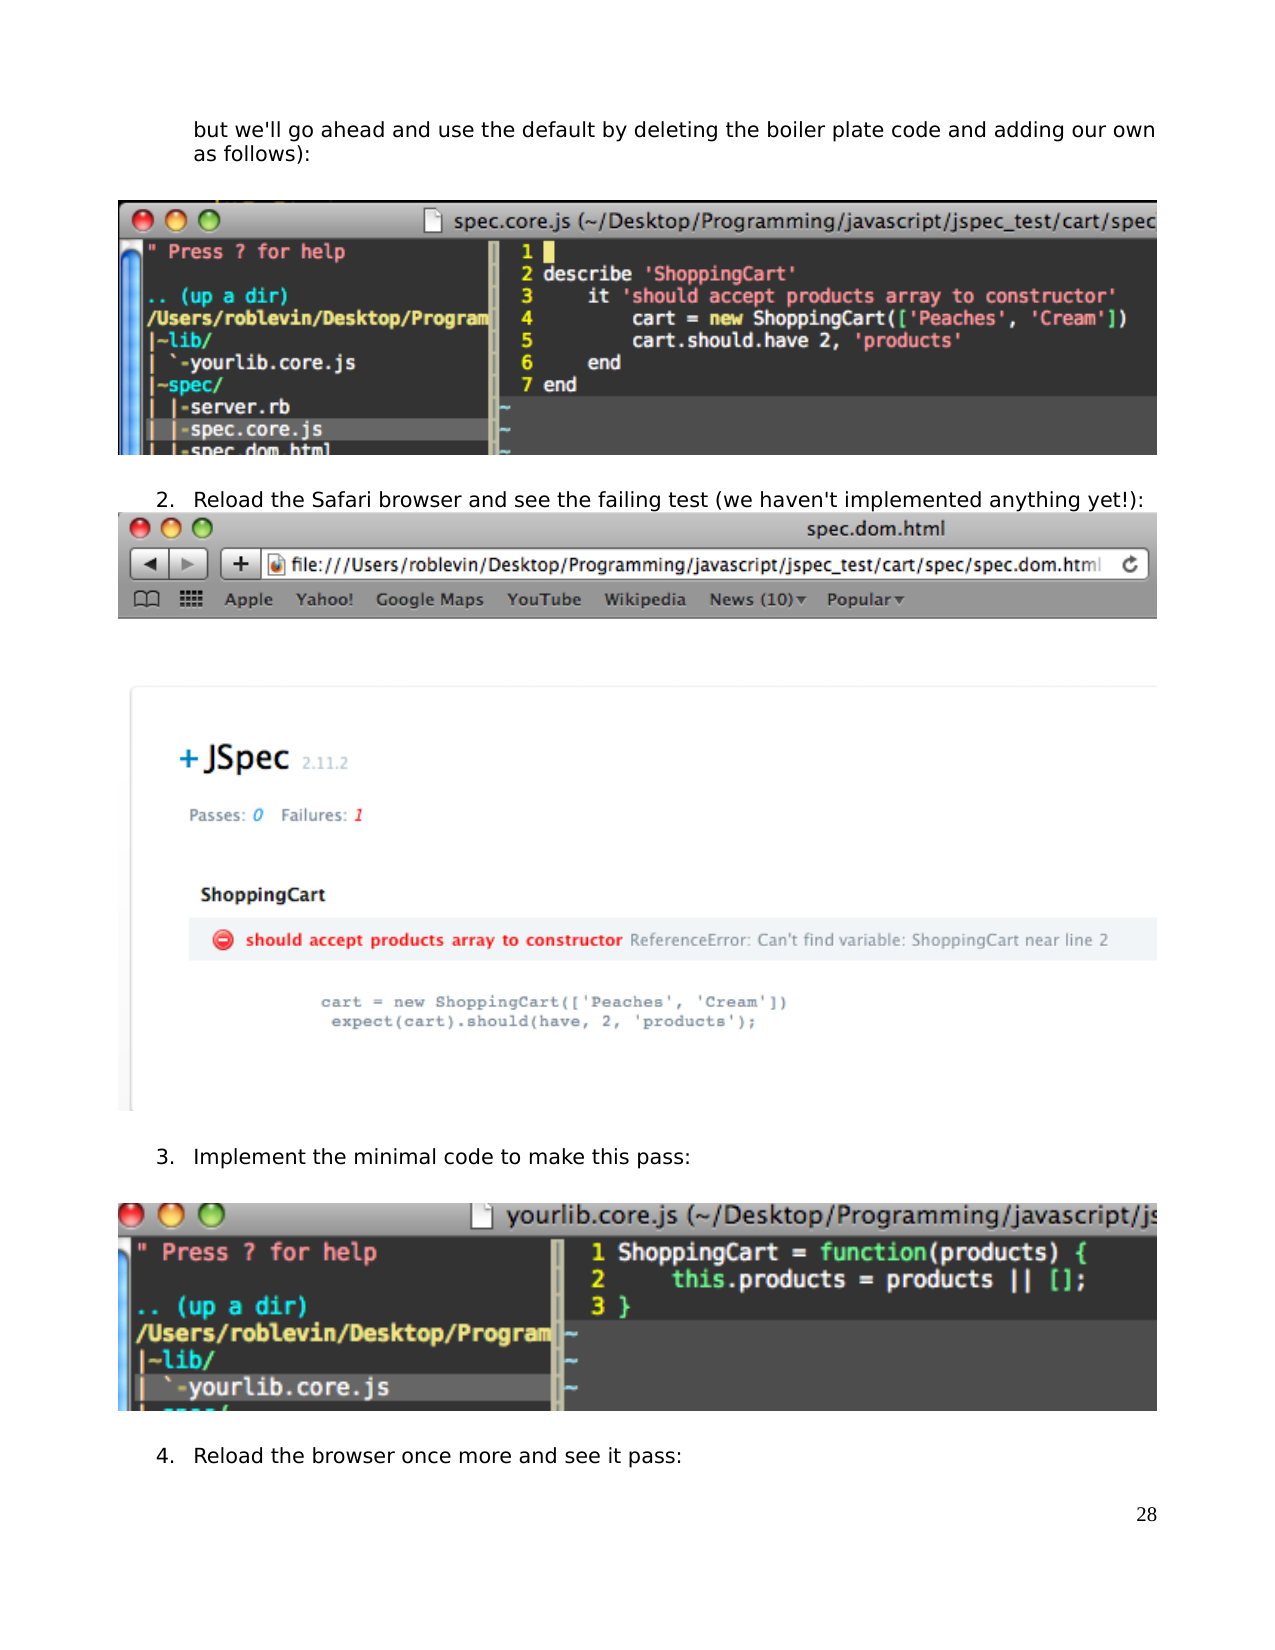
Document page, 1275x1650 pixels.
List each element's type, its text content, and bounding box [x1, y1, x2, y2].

list Implement the minimal code to make this pass: [156, 1145, 1157, 1169]
list Reload the Safari browser and see the failing test (we haven't implemented anything yet!): [156, 488, 1157, 512]
picture [118, 512, 1157, 1111]
list but we'll go ahead and use the default by deleting the boiler plate code and adding our own as follows): [156, 118, 1157, 167]
picture [118, 1203, 1157, 1411]
picture [118, 200, 1157, 455]
list Reload the browser once more and see it pass: [156, 1444, 1157, 1468]
